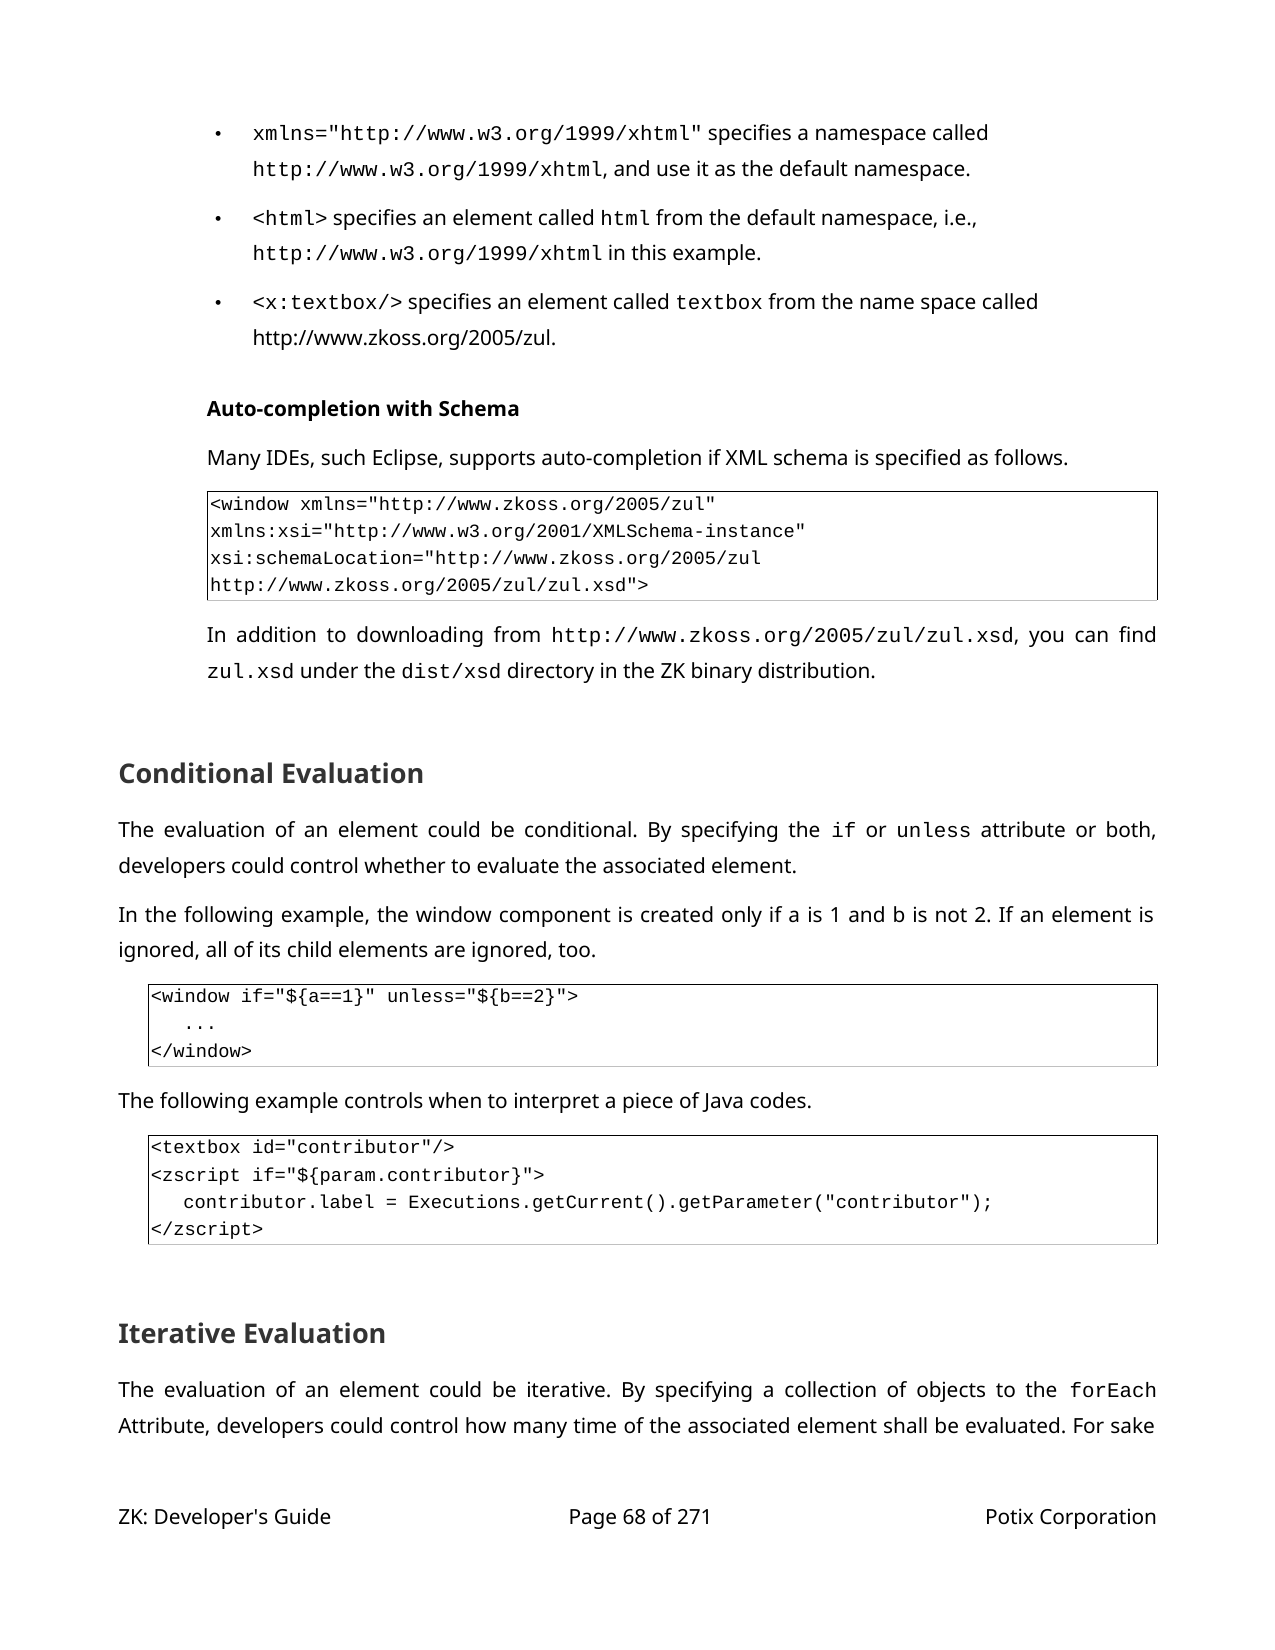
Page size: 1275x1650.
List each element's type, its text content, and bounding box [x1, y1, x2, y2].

list xmlns="http://www.w3.org/1999/xhtml" specifies a namespace called http://www.w3.org/1999/xhtml, and use it as the default namespace. [215, 118, 1157, 182]
text <textbox id="contributor"/> [149, 1136, 1157, 1159]
text ... [149, 1011, 1157, 1036]
text The following example controls when to interpret a piece of Java codes. [118, 1086, 1157, 1114]
text <zscript if="${param.contributor}"> [149, 1162, 1157, 1187]
text </zscript> [149, 1217, 1157, 1244]
list <x:textbox/> specifies an element called textbox from the name space called http://www.zkoss.org/2005/zul. [215, 287, 1157, 351]
text <window xmlns="http://www.zkoss.org/2005/zul" [208, 492, 1157, 516]
text contributor.label = Executions.getCurrent().getParameter("contributor"); [149, 1189, 1157, 1214]
text The evaluation of an element could be conditional. By specifying the if or unless attribute or both, developers could control whether to evaluate the associated element. [118, 816, 1157, 879]
subtitle Iterative Evaluation [118, 1315, 1157, 1352]
text xsi:schemaLocation="http://www.zkoss.org/2005/zul http://www.zkoss.org/2005/zul/zul.xsd"> [208, 546, 1157, 600]
text Many IDEs, such Eclipse, supports auto-completion if XML schema is specified as follows. [207, 443, 1157, 471]
text xmlns:xsi="http://www.w3.org/2001/XMLSchema-instance" [208, 519, 1157, 543]
subtitle Auto-completion with Schema [207, 394, 1157, 422]
subtitle Conditional Evaluation [118, 755, 1157, 792]
text In addition to downloading from http://www.zkoss.org/2005/zul/zul.xsd, you can find zul.xsd under the dist/xsd directory in the ZK binary distribution. [207, 620, 1157, 684]
text The evaluation of an element could be iterative. By specifying a collection of objects to the forEach Attribute, developers could control how many time of the associated element shall be evaluated. For sake [118, 1375, 1157, 1439]
text In the following example, the window component is created only if a is 1 and b is not 2. If an element is ignored, all of its child elements are ignored, too. [118, 900, 1157, 963]
text </window> [149, 1038, 1157, 1066]
list <html> specifies an element called html from the default namespace, i.e., http://www.w3.org/1999/xhtml in this example. [215, 203, 1157, 267]
text <window if="${a==1}" unless="${b==2}"> [149, 985, 1157, 1008]
